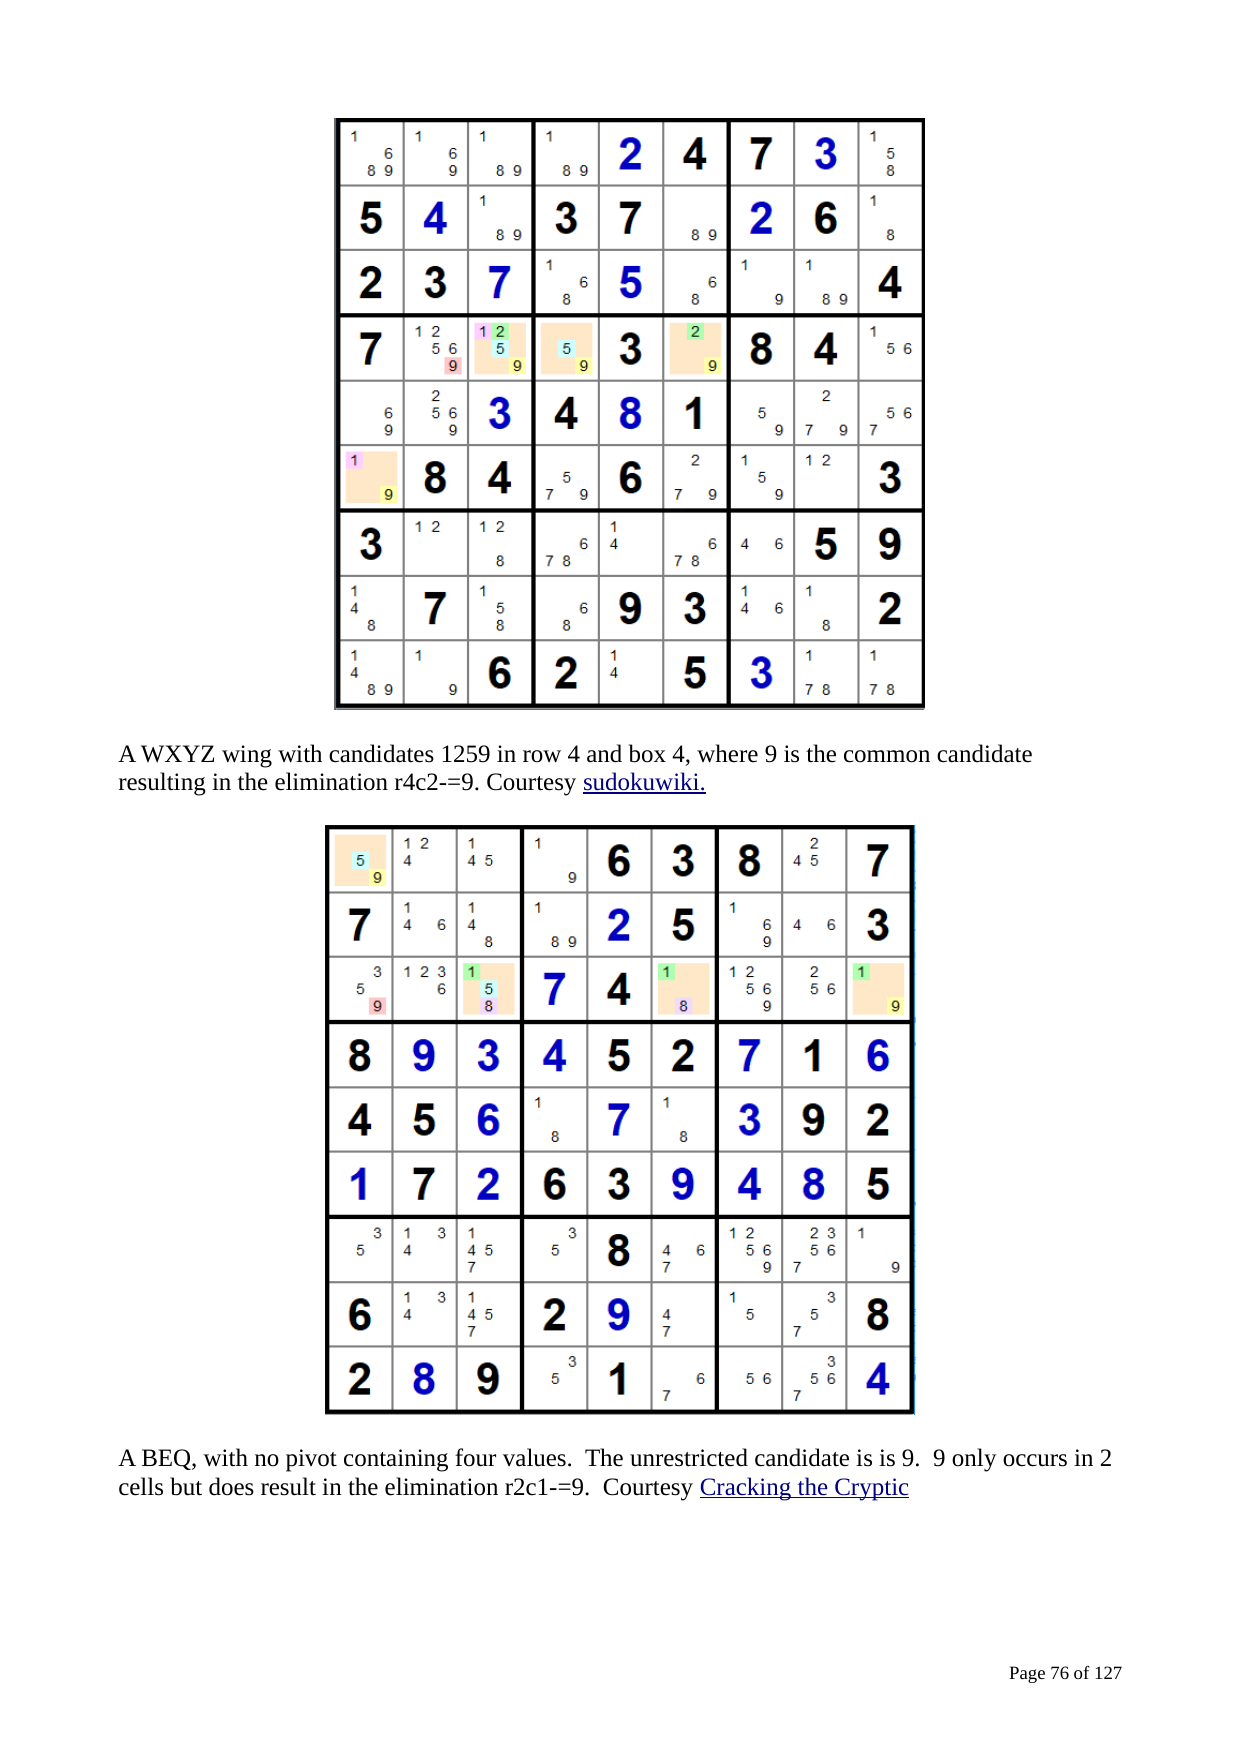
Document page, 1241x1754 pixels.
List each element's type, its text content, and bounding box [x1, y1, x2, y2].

picture [334, 118, 925, 710]
text A BEQ, with no pivot containing four values. The unrestricted candidate is is 9. 9 only occurs in 2 cells but does result in the elimination r2c1-=9. Courtesy Cracking the Cryptic [118, 1443, 1122, 1501]
picture [325, 825, 916, 1415]
text A WXYZ wing with candidates 1259 in row 4 and box 4, where 9 is the common candidate resulting in the elimination r4c2-=9. Courtesy sudokuwiki. [118, 739, 1122, 796]
